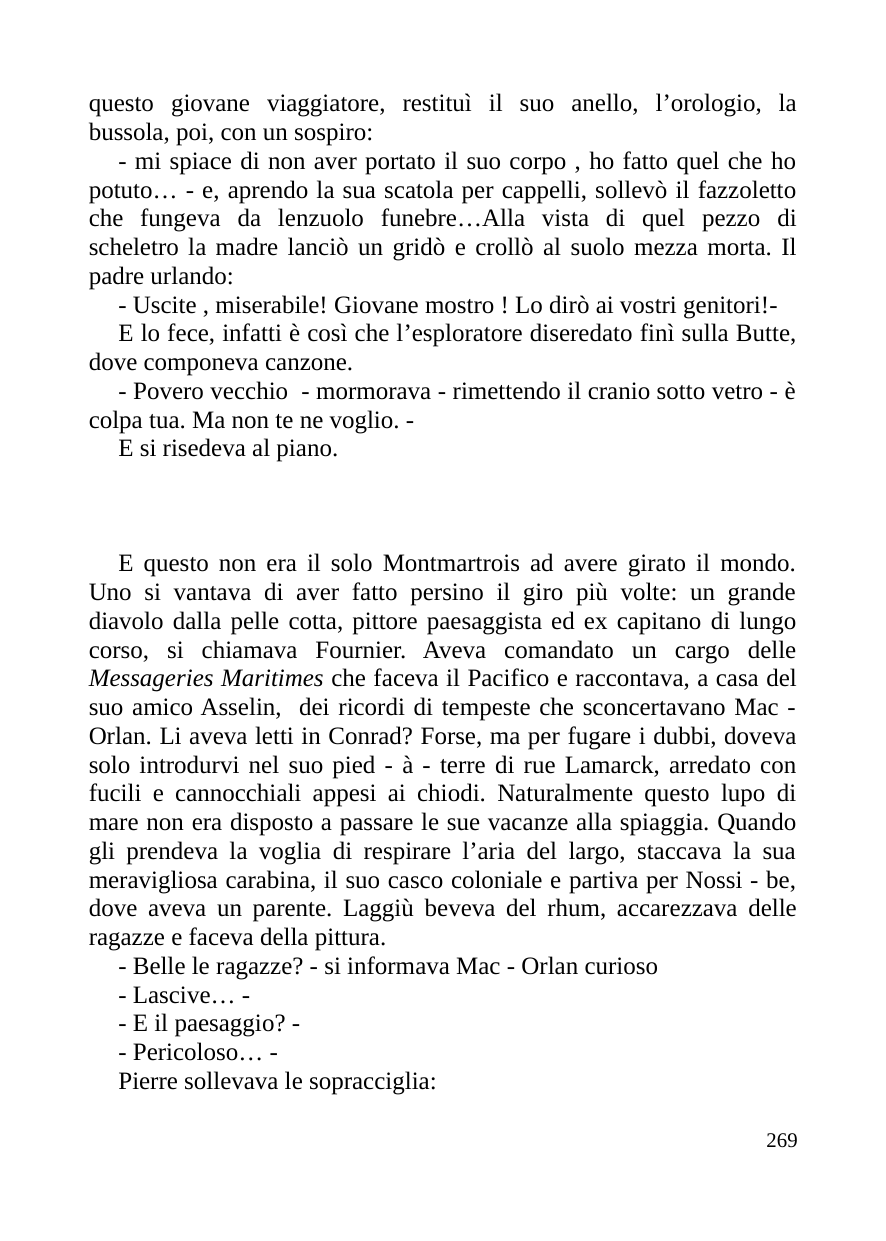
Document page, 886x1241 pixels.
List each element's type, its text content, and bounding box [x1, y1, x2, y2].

text E questo non era il solo Montmartrois ad avere girato il mondo. Uno si vantava di aver fatto persino il giro più volte: un grande diavolo dalla pelle cotta, pittore paesaggista ed ex capitano di lungo corso, si chiamava Fournier. Aveva comandato un cargo delle Messageries Maritimes che faceva il Pacifico e raccontava, a casa del suo amico Asselin, dei ricordi di tempeste che sconcertavano Mac - Orlan. Li aveva letti in Conrad? Forse, ma per fugare i dubbi, doveva solo introdurvi nel suo pied - à - terre di rue Lamarck, arredato con fucili e cannocchiali appesi ai chiodi. Naturalmente questo lupo di mare non era disposto a passare le sue vacanze alla spiaggia. Quando gli prendeva la voglia di respirare l’aria del largo, staccava la sua meravigliosa carabina, il suo casco coloniale e partiva per Nossi - be, dove aveva un parente. Laggiù beveva del rhum, accarezzava delle ragazze e faceva della pittura. [88, 548, 797, 951]
text E lo fece, infatti è così che l’esploratore diseredato finì sulla Butte, dove componeva canzone. [88, 318, 797, 376]
text E si risedeva al piano. [88, 433, 797, 462]
text - Povero vecchio - mormorava - rimettendo il cranio sotto vetro - è colpa tua. Ma non te ne voglio. - [88, 376, 797, 433]
text Pierre sollevava le sopracciglia: [88, 1066, 797, 1095]
text questo giovane viaggiatore, restituì il suo anello, l’orologio, la bussola, poi, con un sospiro: [88, 88, 797, 146]
text - E il paesaggio? - [88, 1008, 797, 1037]
text - mi spiace di non aver portato il suo corpo , ho fatto quel che ho potuto… - e, aprendo la sua scatola per cappelli, sollevò il fazzoletto che fungeva da lenzuolo funebre…Alla vista di quel pezzo di scheletro la madre lanciò un gridò e crollò al suolo mezza morta. Il padre urlando: [88, 146, 797, 290]
text - Uscite , miserabile! Giovane mostro ! Lo dirò ai vostri genitori!- [88, 290, 797, 318]
text - Belle le ragazze? - si informava Mac - Orlan curioso [88, 951, 797, 980]
text - Lascive… - [88, 980, 797, 1008]
text - Pericoloso… - [88, 1037, 797, 1066]
